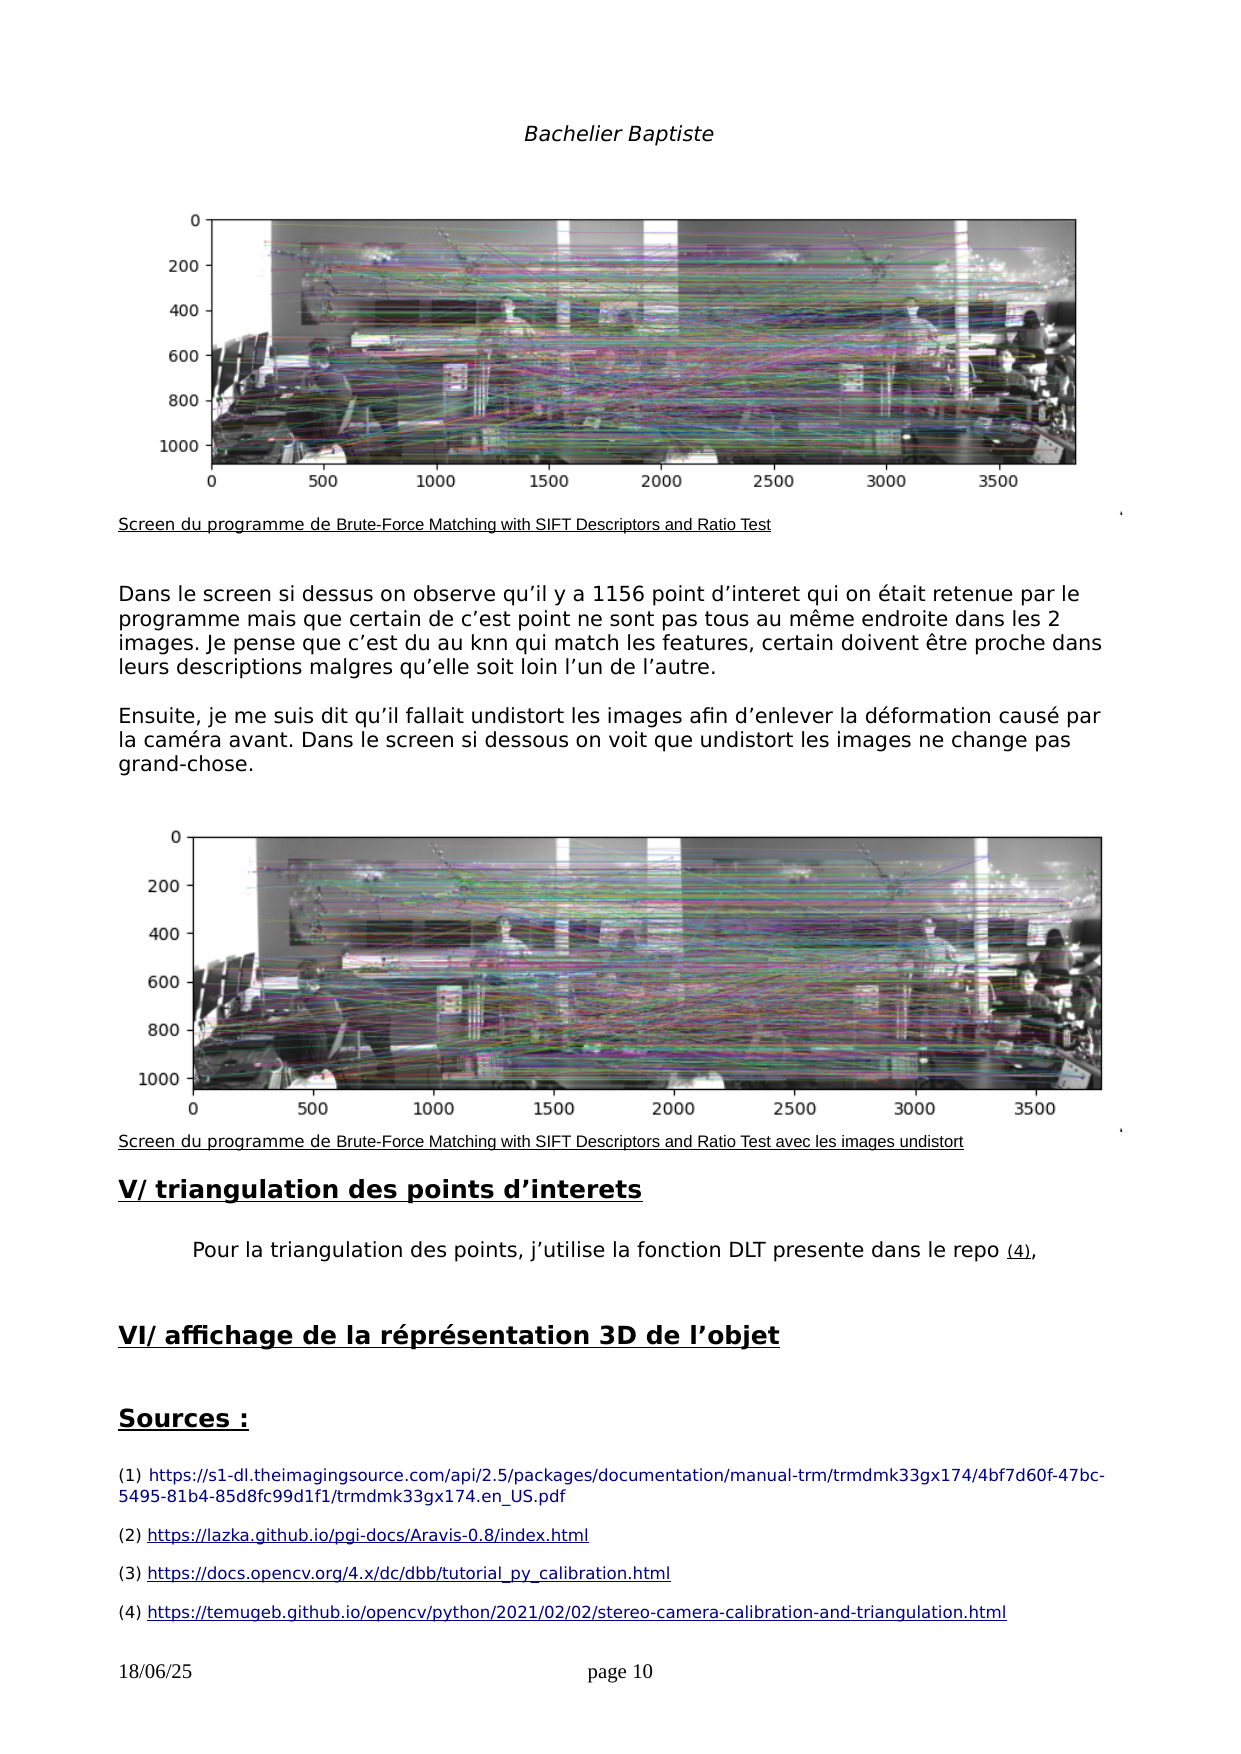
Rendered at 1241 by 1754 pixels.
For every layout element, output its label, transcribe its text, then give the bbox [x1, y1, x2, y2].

text Dans le screen si dessus on observe qu’il y a 1156 point d’interet qui on était retenue par le programme mais que certain de c’est point ne sont pas tous au même endroite dans les 2 images. Je pense que c’est du au knn qui match les features, certain doivent être proche dans leurs descriptions malgres qu’elle soit loin l’un de l’autre. [118, 582, 1122, 679]
text VI/ affichage de la réprésentation 3D de l’objet [118, 1321, 1063, 1351]
text (1) https://s1-dl.theimagingsource.com/api/2.5/packages/documentation/manual-trm/trmdmk33gx174/4bf7d60f-47bc-5495-81b4-85d8fc99d1f1/trmdmk33gx174.en_US.pdf [118, 1462, 1122, 1506]
text (4) https://temugeb.github.io/opencv/python/2021/02/02/stereo-camera-calibration-and-triangulation.html [118, 1603, 1122, 1622]
text Sources : [118, 1404, 1122, 1433]
text Screen du programme de Brute-Force Matching with SIFT Descriptors and Ratio Test [118, 515, 1122, 534]
text Ensuite, je me suis dit qu’il fallait undistort les images afin d’enlever la déformation causé par la caméra avant. Dans le screen si dessous on voit que undistort les images ne change pas grand-chose. [118, 704, 1122, 777]
picture [118, 176, 1123, 515]
picture [118, 801, 1123, 1132]
text V/ triangulation des points d’interets [118, 1176, 1063, 1205]
text Screen du programme de Brute-Force Matching with SIFT Descriptors and Ratio Test avec les images undistort [118, 1132, 1122, 1151]
text Pour la triangulation des points, j’utilise la fonction DLT presente dans le repo (4), [118, 1234, 1063, 1263]
text (2) https://lazka.github.io/pgi-docs/Aravis-0.8/index.html [118, 1525, 1122, 1545]
text (3) https://docs.opencv.org/4.x/dc/dbb/tutorial_py_calibration.html [118, 1564, 1122, 1583]
